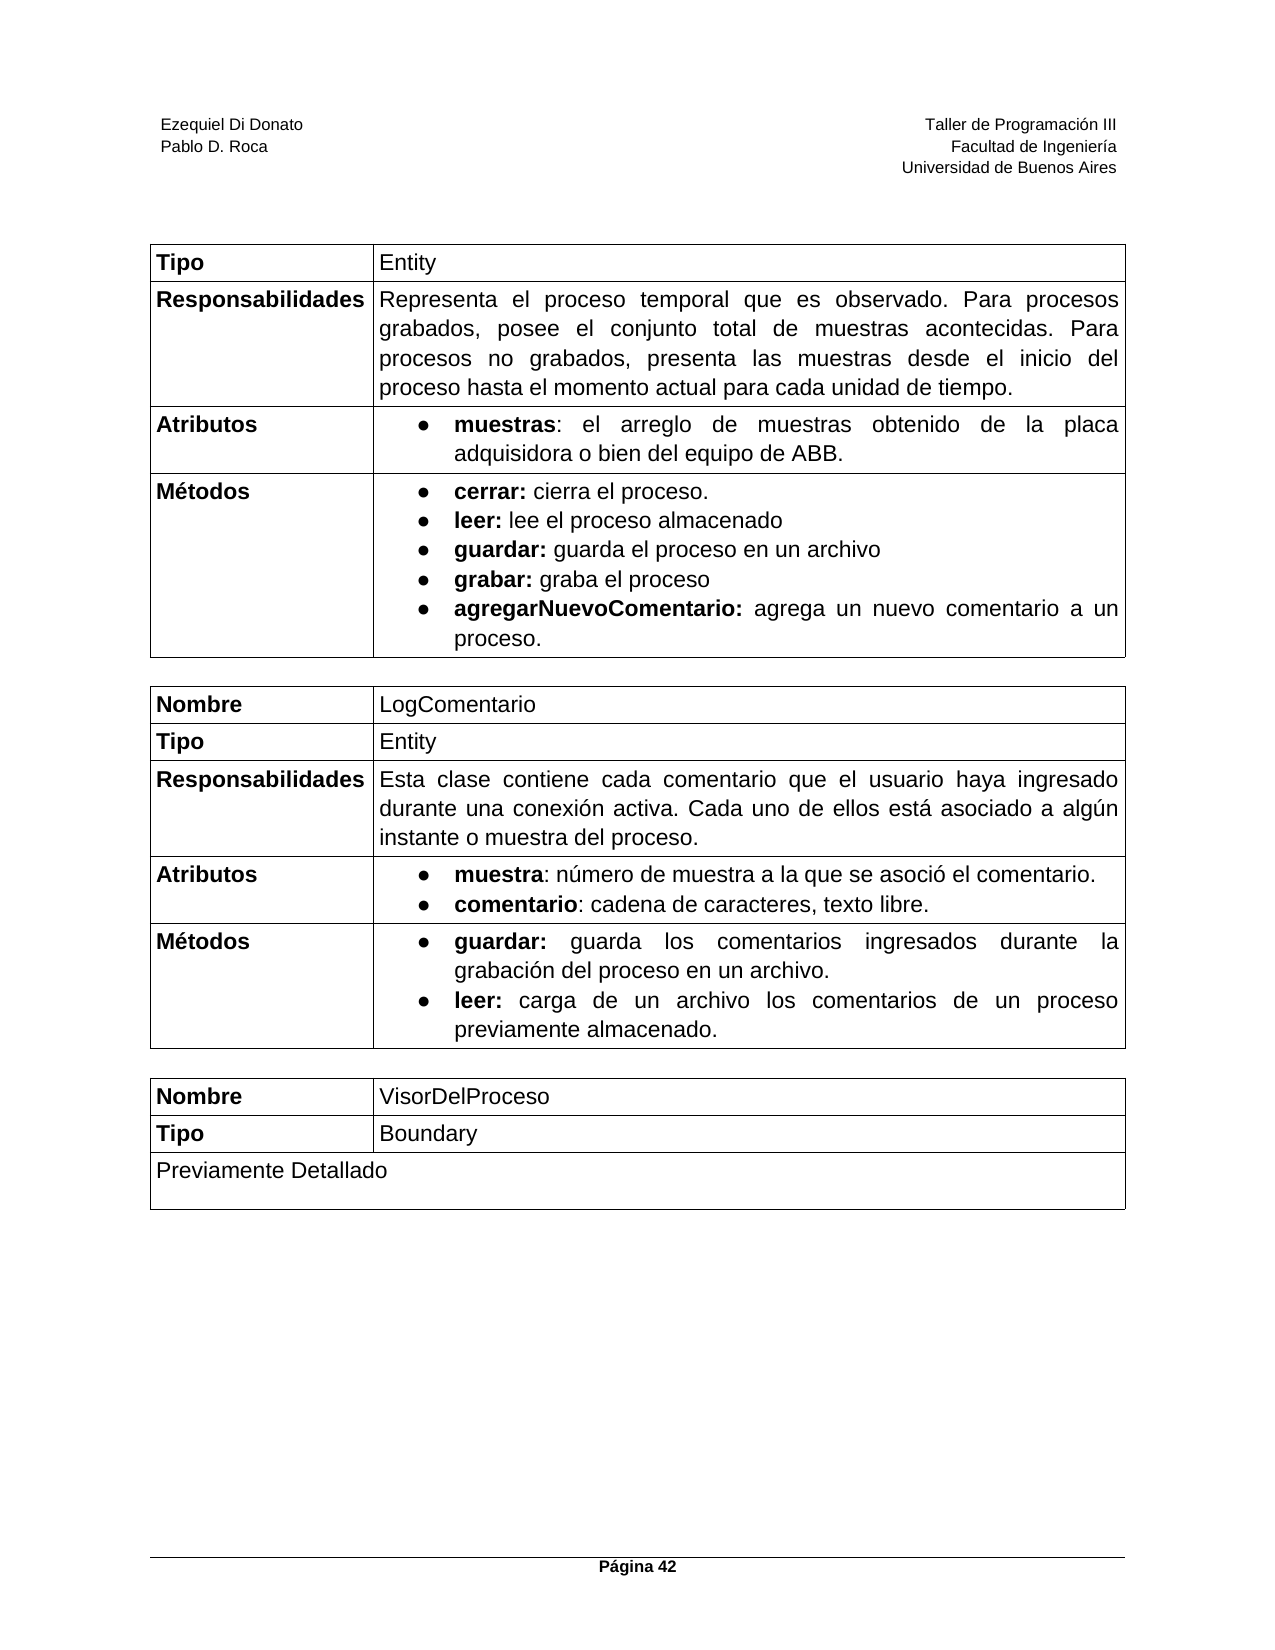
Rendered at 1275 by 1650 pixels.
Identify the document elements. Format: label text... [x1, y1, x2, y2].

table_cell Entity [374, 724, 1125, 760]
table_cell Esta clase contiene cada comentario que el usuario haya ingresado durante una conexión activa. Cada uno de ellos está asociado a algún instante o muestra del proceso. [374, 761, 1125, 856]
table_cell Tipo [151, 1116, 373, 1152]
table_cell Tipo [151, 245, 373, 281]
table_header Nombre [151, 1079, 373, 1115]
table_cell muestra: número de muestra a la que se asoció el comentario. comentario: cadena de caracteres, texto libre. [374, 857, 1125, 923]
table_cell Boundary [374, 1116, 1125, 1152]
table_cell Responsabilidades [151, 282, 373, 406]
table_cell cerrar: cierra el proceso. leer: lee el proceso almacenado guardar: guarda el proceso en un archivo grabar: graba el proceso agregarNuevoComentario: agrega un nuevo comentario a un proceso. [374, 474, 1125, 657]
table_cell Previamente Detallado [151, 1153, 1125, 1209]
table_cell Responsabilidades [151, 761, 373, 856]
table_cell Entity [374, 245, 1125, 281]
table_cell guardar: guarda los comentarios ingresados durante la grabación del proceso en un archivo. leer: carga de un archivo los comentarios de un proceso previamente almacenado. [374, 924, 1125, 1048]
table_header Nombre [151, 687, 373, 723]
table_cell Atributos [151, 407, 373, 472]
table_cell Representa el proceso temporal que es observado. Para procesos grabados, posee el conjunto total de muestras acontecidas. Para procesos no grabados, presenta las muestras desde el inicio del proceso hasta el momento actual para cada unidad de tiempo. [374, 282, 1125, 406]
table_header VisorDelProceso [374, 1079, 1125, 1115]
table_cell Métodos [151, 474, 373, 657]
table_header LogComentario [374, 687, 1125, 723]
table_cell Métodos [151, 924, 373, 1048]
table_cell muestras: el arreglo de muestras obtenido de la placa adquisidora o bien del equipo de ABB. [374, 407, 1125, 472]
table_cell Tipo [151, 724, 373, 760]
table_cell Atributos [151, 857, 373, 923]
